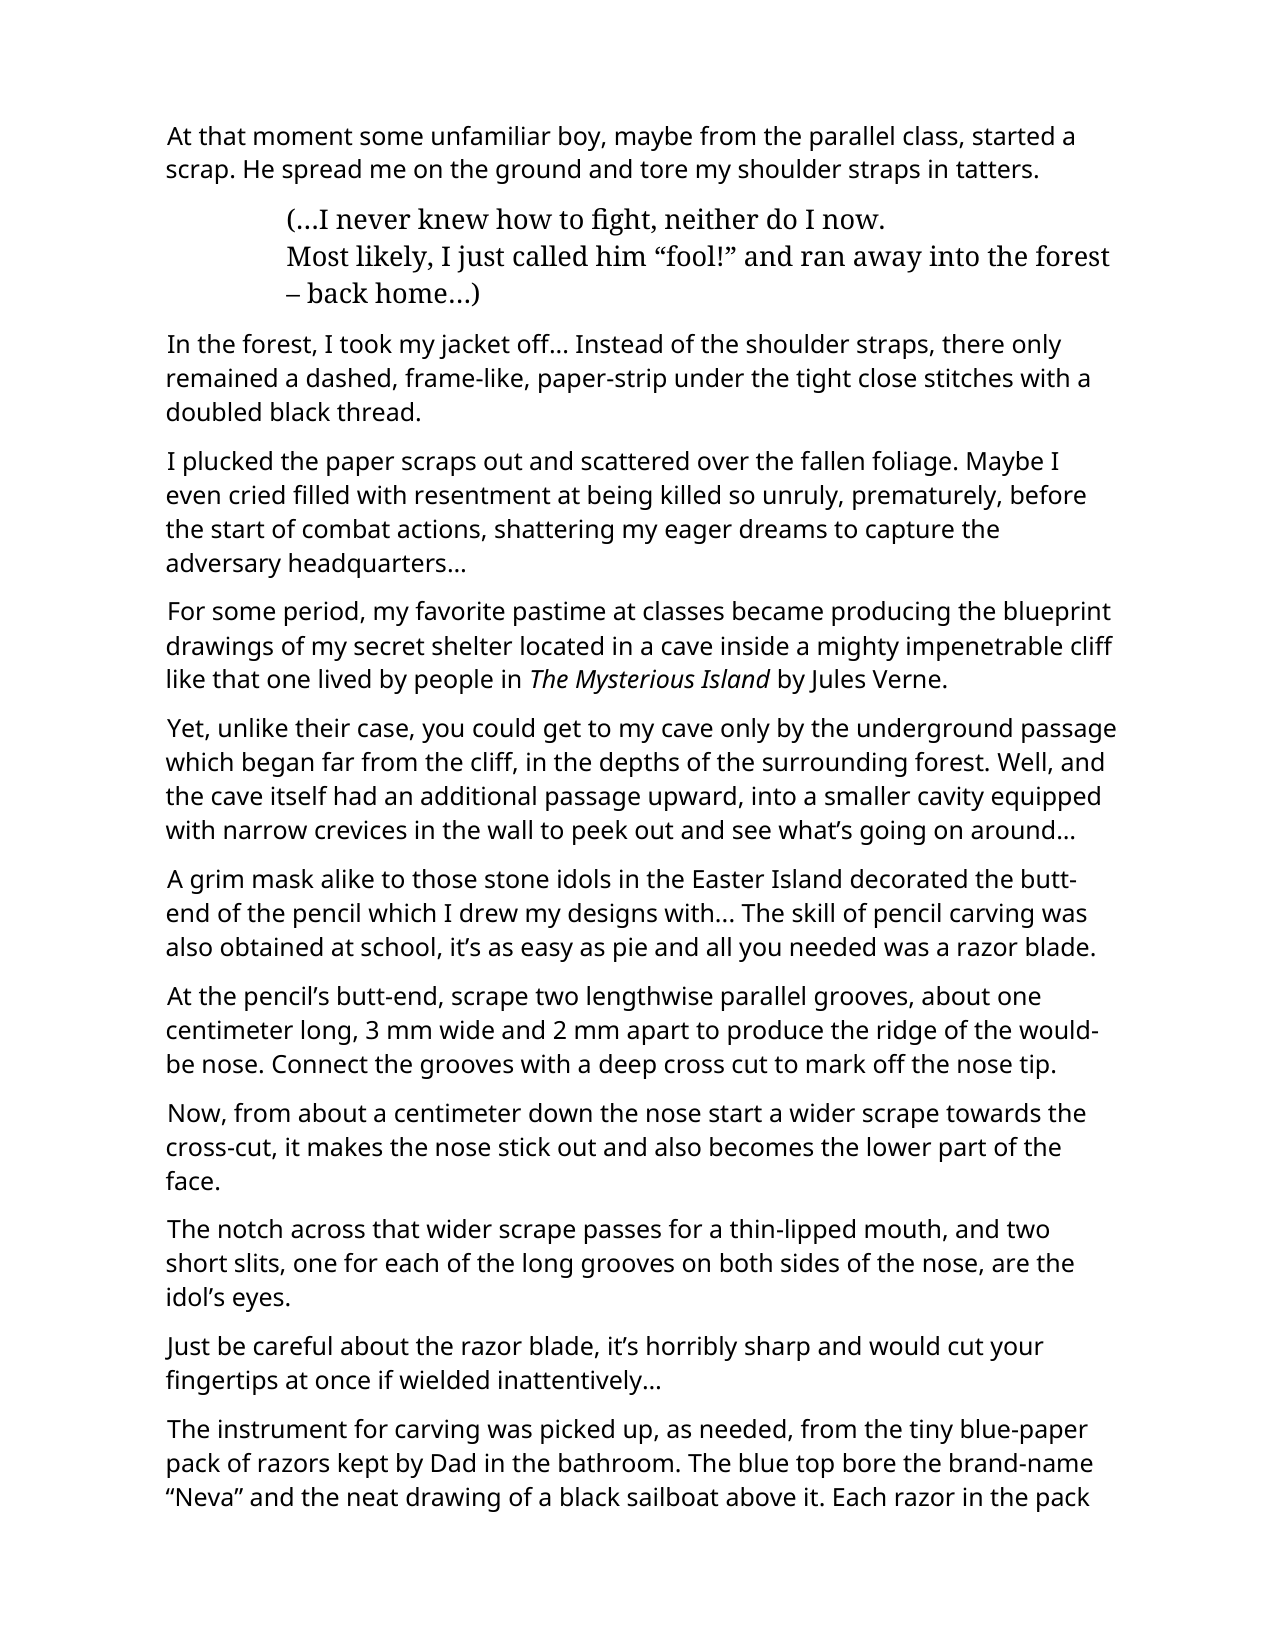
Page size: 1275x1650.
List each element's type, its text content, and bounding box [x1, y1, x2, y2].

text The notch across that wider scrape passes for a thin-lipped mouth, and two short slits, one for each of the long grooves on both sides of the nose, are the idol’s eyes. [165, 1212, 1118, 1314]
text I plucked the paper scraps out and scattered over the fallen foliage. Maybe I even cried filled with resentment at being killed so unruly, prematurely, before the start of combat actions, shattering my eager dreams to capture the adversary headquarters… [165, 443, 1118, 579]
list (…I never knew how to fight, neither do I now. [286, 201, 1118, 238]
list Most likely, I just called him “fool!” and ran away into the forest – back home…) [286, 238, 1118, 311]
text At the pencil’s butt-end, scrape two lengthwise parallel grooves, about one centimeter long, 3 mm wide and 2 mm apart to produce the ridge of the would-be nose. Connect the grooves with a deep cross cut to mark off the nose tip. [165, 978, 1118, 1081]
text Just be careful about the razor blade, it’s horribly sharp and would cut your fingertips at once if wielded inattentively… [165, 1329, 1118, 1397]
text For some period, my favorite pastime at classes became producing the blueprint drawings of my secret shelter located in a cave inside a mighty impenetrable cliff like that one lived by people in The Mysterious Island by Jules Verne. [165, 594, 1118, 696]
text Yet, unlike their case, you could get to my cave only by the underground passage which began far from the cliff, in the depths of the surrounding forest. Well, and the cave itself had an additional passage upward, into a smaller cavity equipped with narrow crevices in the wall to peek out and see what’s going on around… [165, 711, 1118, 847]
text At that moment some unfamiliar boy, maybe from the parallel class, started a scrap. He spread me on the ground and tore my shoulder straps in tatters. [165, 118, 1118, 186]
text The instrument for carving was picked up, as needed, from the tiny blue-paper pack of razors kept by Dad in the bathroom. The blue top bore the brand-name “Neva” and the neat drawing of a black sailboat above it. Each razor in the pack [165, 1411, 1118, 1514]
text A grim mask alike to those stone idols in the Easter Island decorated the butt-end of the pencil which I drew my designs with... The skill of pencil carving was also obtained at school, it’s as easy as pie and all you needed was a razor blade. [165, 862, 1118, 964]
text In the forest, I took my jacket off... Instead of the shoulder straps, there only remained a dashed, frame-like, paper-strip under the tight close stitches with a doubled black thread. [165, 326, 1118, 429]
text Now, from about a centimeter down the nose start a wider scrape towards the cross-cut, it makes the nose stick out and also becomes the lower part of the face. [165, 1095, 1118, 1197]
